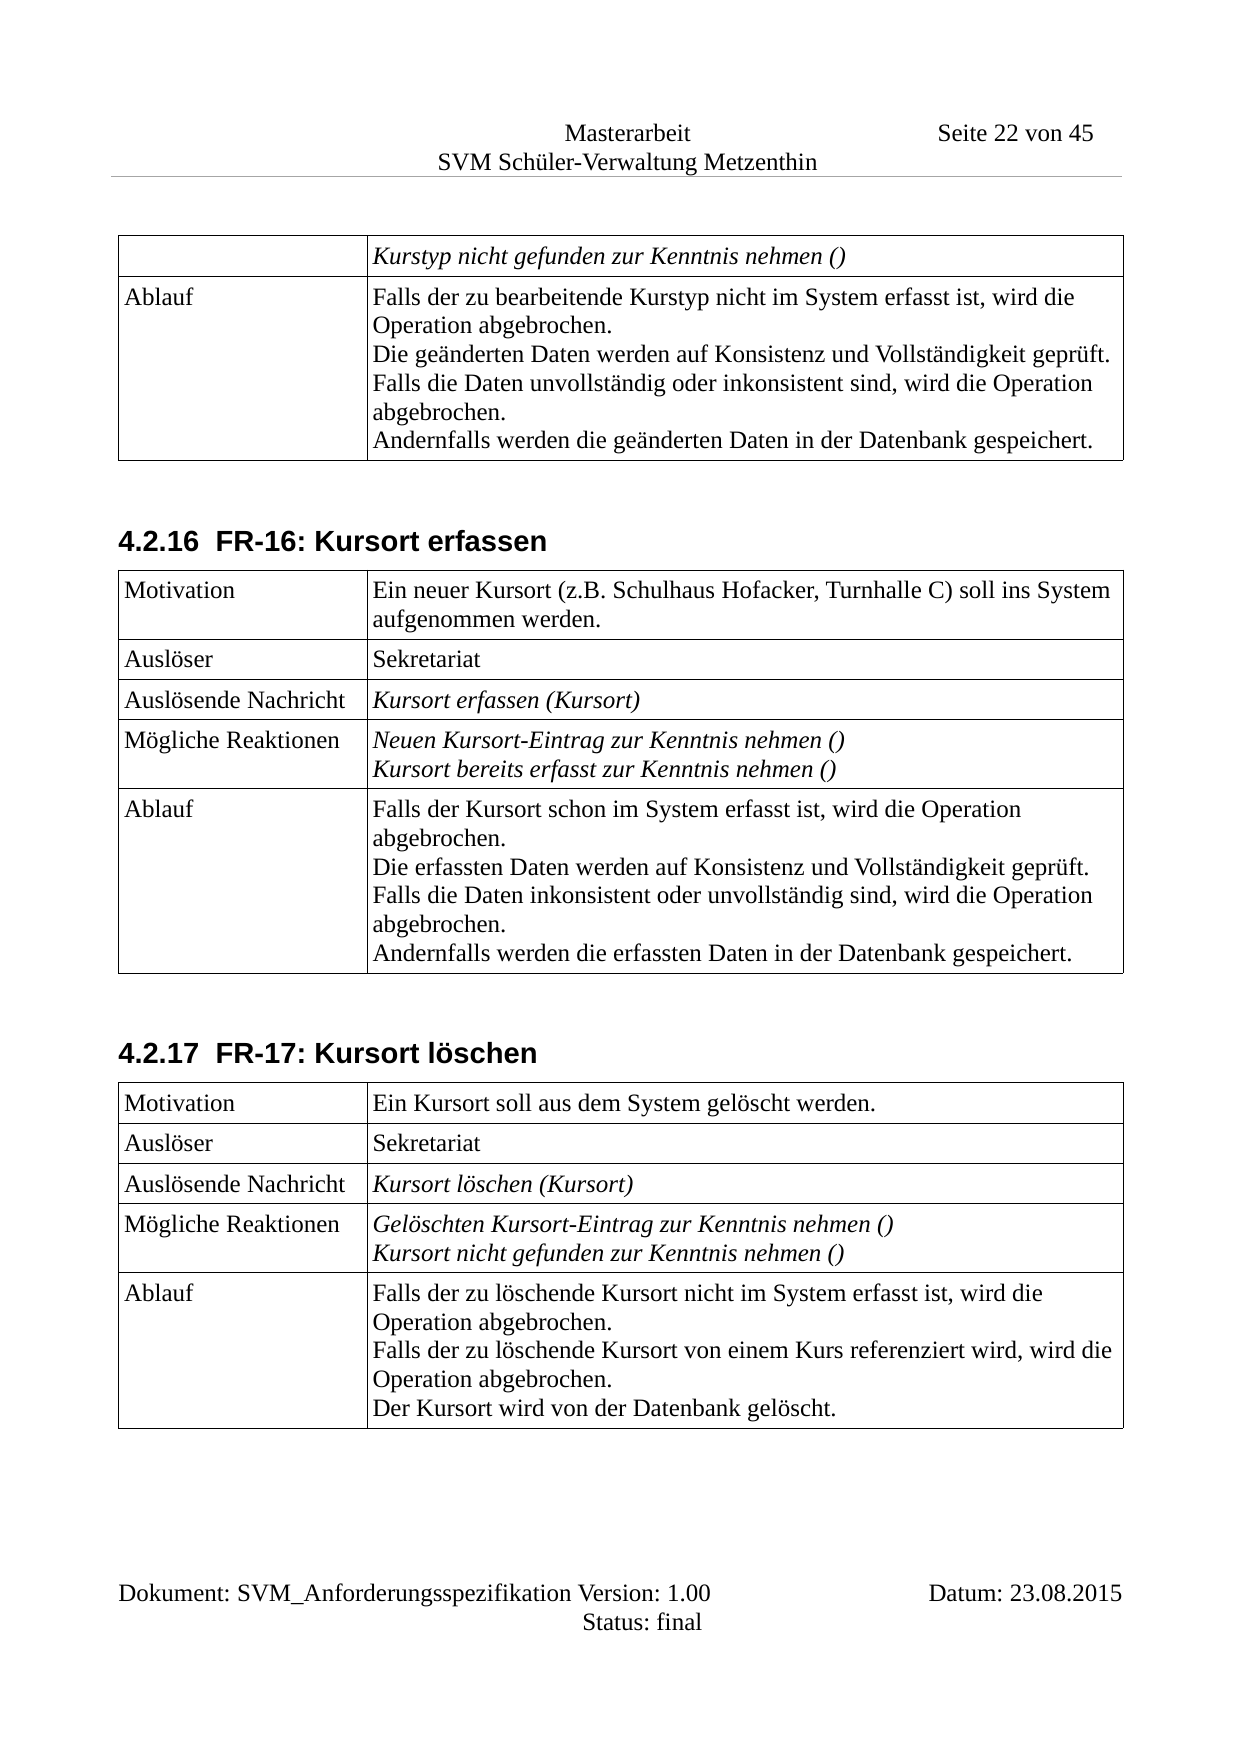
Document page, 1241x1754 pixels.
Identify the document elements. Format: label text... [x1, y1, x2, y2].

table_header Motivation [119, 1083, 367, 1122]
table_header Ein neuer Kursort (z.B. Schulhaus Hofacker, Turnhalle C) soll ins System aufgenommen werden. [368, 571, 1123, 639]
table_cell Kursort löschen (Kursort) [368, 1164, 1123, 1203]
table_cell Sekretariat [368, 1124, 1123, 1163]
table_cell Sekretariat [368, 640, 1123, 679]
table_cell Ablauf [119, 1273, 367, 1427]
table_cell Auslösende Nachricht [119, 1164, 367, 1203]
table_cell Gelöschten Kursort-Eintrag zur Kenntnis nehmen () Kursort nicht gefunden zur Kenntnis nehmen () [368, 1204, 1123, 1272]
subtitle FR-16: Kursort erfassen [118, 523, 1122, 557]
table_cell Falls der zu löschende Kursort nicht im System erfasst ist, wird die Operation abgebrochen. Falls der zu löschende Kursort von einem Kurs referenziert wird, wird die Operation abgebrochen. Der Kursort wird von der Datenbank gelöscht. [368, 1273, 1123, 1427]
table_cell Mögliche Reaktionen [119, 720, 367, 788]
table_cell Neuen Kursort-Eintrag zur Kenntnis nehmen () Kursort bereits erfasst zur Kenntnis nehmen () [368, 720, 1123, 788]
table_header Ein Kursort soll aus dem System gelöscht werden. [368, 1083, 1123, 1122]
table_header Motivation [119, 571, 367, 639]
table_cell Auslösende Nachricht [119, 680, 367, 719]
table_cell [119, 236, 367, 276]
table_cell Falls der Kursort schon im System erfasst ist, wird die Operation abgebrochen. Die erfassten Daten werden auf Konsistenz und Vollständigkeit geprüft. Falls die Daten inkonsistent oder unvollständig sind, wird die Operation abgebrochen. Andernfalls werden die erfassten Daten in der Datenbank gespeichert. [368, 789, 1123, 972]
table_cell Auslöser [119, 640, 367, 679]
table_cell Kurstyp nicht gefunden zur Kenntnis nehmen () [368, 236, 1123, 276]
table_cell Ablauf [119, 277, 367, 460]
table_cell Auslöser [119, 1124, 367, 1163]
table_cell Falls der zu bearbeitende Kurstyp nicht im System erfasst ist, wird die Operation abgebrochen. Die geänderten Daten werden auf Konsistenz und Vollständigkeit geprüft. Falls die Daten unvollständig oder inkonsistent sind, wird die Operation abgebrochen. Andernfalls werden die geänderten Daten in der Datenbank gespeichert. [368, 277, 1123, 460]
subtitle FR-17: Kursort löschen [118, 1036, 1122, 1070]
table_cell Kursort erfassen (Kursort) [368, 680, 1123, 719]
table_cell Ablauf [119, 789, 367, 972]
table_cell Mögliche Reaktionen [119, 1204, 367, 1272]
